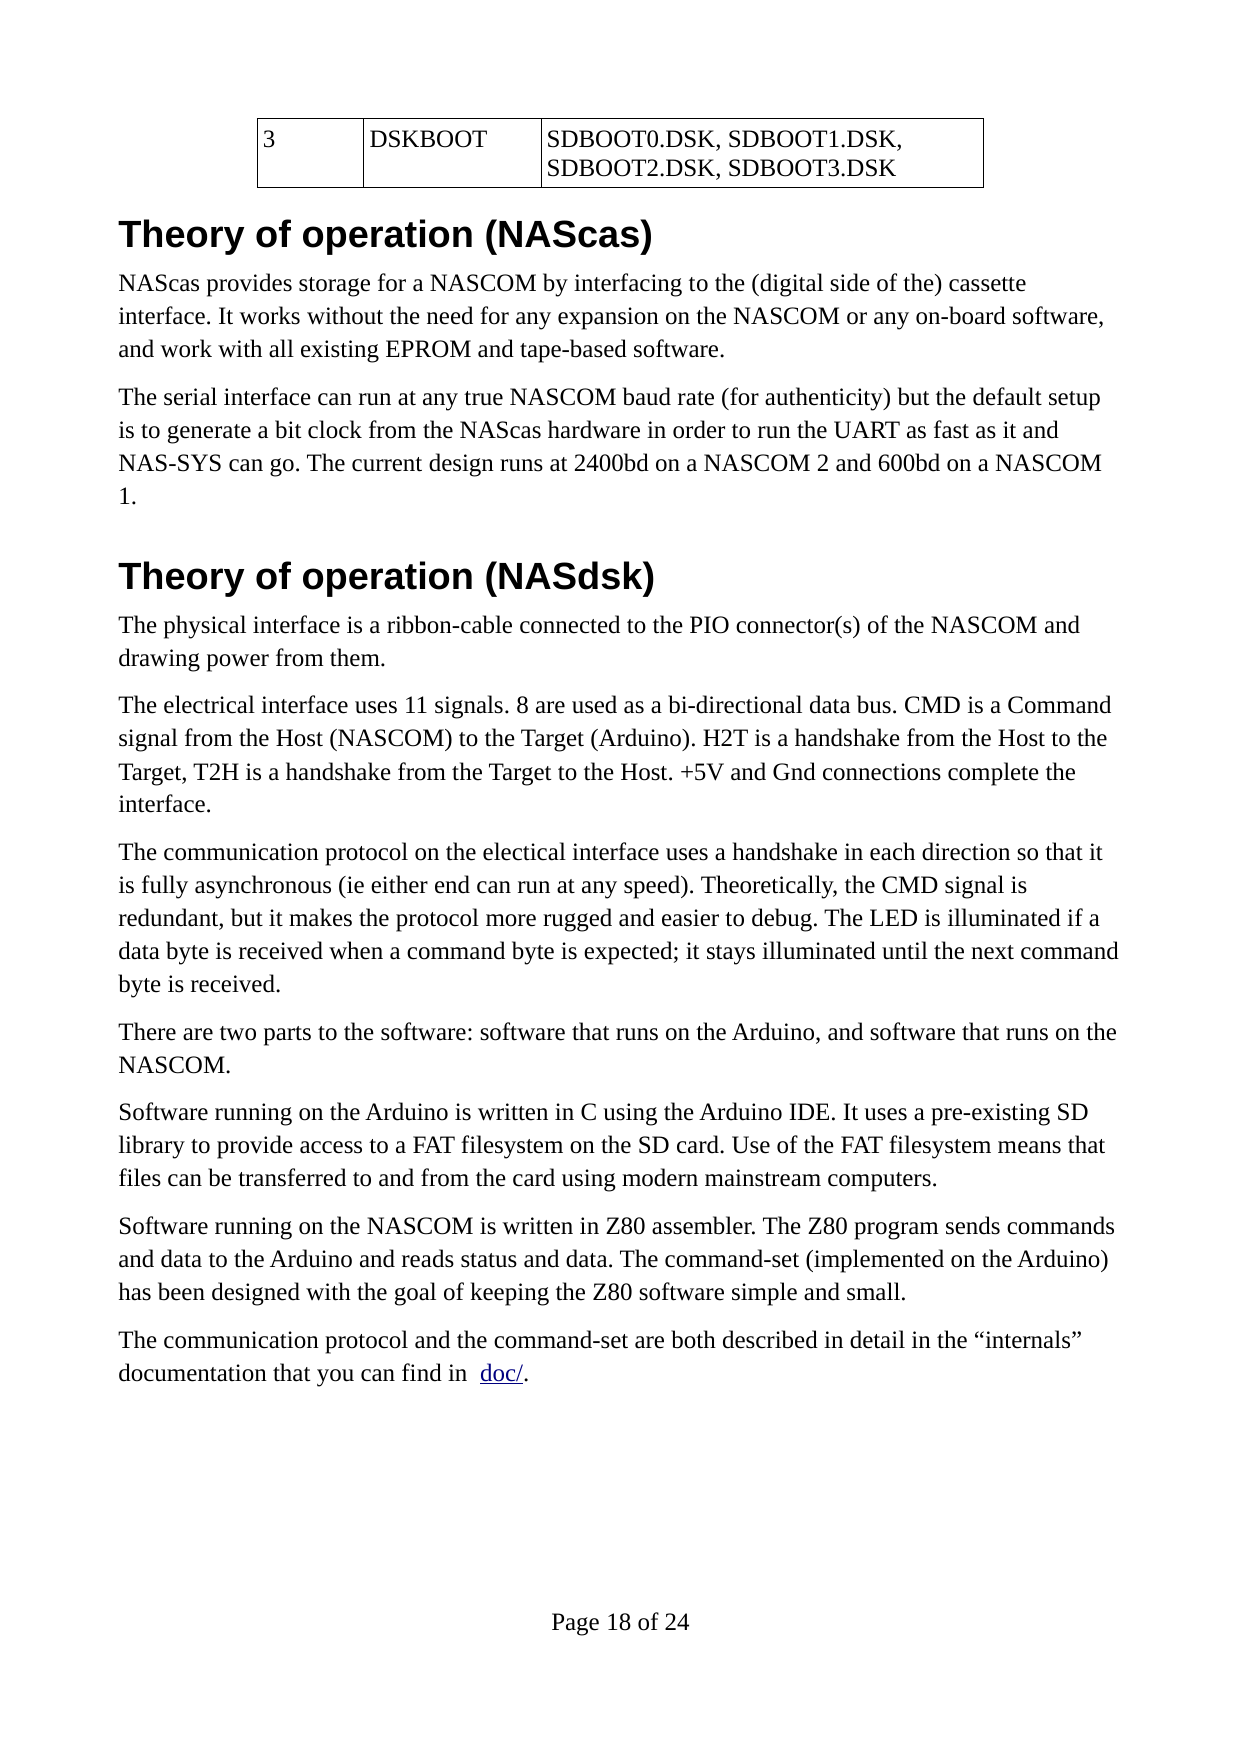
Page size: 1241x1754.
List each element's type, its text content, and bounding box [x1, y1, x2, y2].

text The communication protocol on the electical interface uses a handshake in each direction so that it is fully asynchronous (ie either end can run at any speed). Theoretically, the CMD signal is redundant, but it makes the protocol more rugged and easier to debug. The LED is illuminated if a data byte is received when a command byte is expected; it stays illuminated until the next command byte is received. [118, 837, 1122, 998]
table_cell SDBOOT0.DSK, SDBOOT1.DSK, SDBOOT2.DSK, SDBOOT3.DSK [542, 119, 983, 187]
text Software running on the NASCOM is written in Z80 assembler. The Z80 program sends commands and data to the Arduino and reads status and data. The command-set (implemented on the Arduino) has been designed with the goal of keeping the Z80 software simple and small. [118, 1211, 1122, 1306]
table_cell DSKBOOT [364, 119, 541, 187]
text The communication protocol and the command-set are both described in detail in the “internals” documentation that you can find in doc/. [118, 1325, 1122, 1387]
subtitle Theory of operation (NASdsk) [118, 554, 1122, 597]
text The physical interface is a ribbon-cable connected to the PIO connector(s) of the NASCOM and drawing power from them. [118, 610, 1122, 672]
table_cell 3 [258, 119, 363, 187]
subtitle Theory of operation (NAScas) [118, 212, 1122, 256]
text The electrical interface uses 11 signals. 8 are used as a bi-directional data bus. CMD is a Command signal from the Host (NASCOM) to the Target (Arduino). H2T is a handshake from the Host to the Target, T2H is a handshake from the Target to the Host. +5V and Gnd connections complete the interface. [118, 691, 1122, 818]
text There are two parts to the software: software that runs on the Arduino, and software that runs on the NASCOM. [118, 1017, 1122, 1079]
text Software running on the Arduino is written in C using the Arduino IDE. It uses a pre-existing SD library to provide access to a FAT filesystem on the SD card. Use of the FAT filesystem means that files can be transferred to and from the card using modern mainstream computers. [118, 1097, 1122, 1192]
text The serial interface can run at any true NASCOM baud rate (for authenticity) but the default setup is to generate a bit clock from the NAScas hardware in order to run the UART as fast as it and NAS-SYS can go. The current design runs at 2400bd on a NASCOM 2 and 600bd on a NASCOM 1. [118, 382, 1122, 510]
text NAScas provides storage for a NASCOM by interfacing to the (digital side of the) cassette interface. It works without the need for any expansion on the NASCOM or any on-board software, and work with all existing EPROM and tape-based software. [118, 268, 1122, 363]
